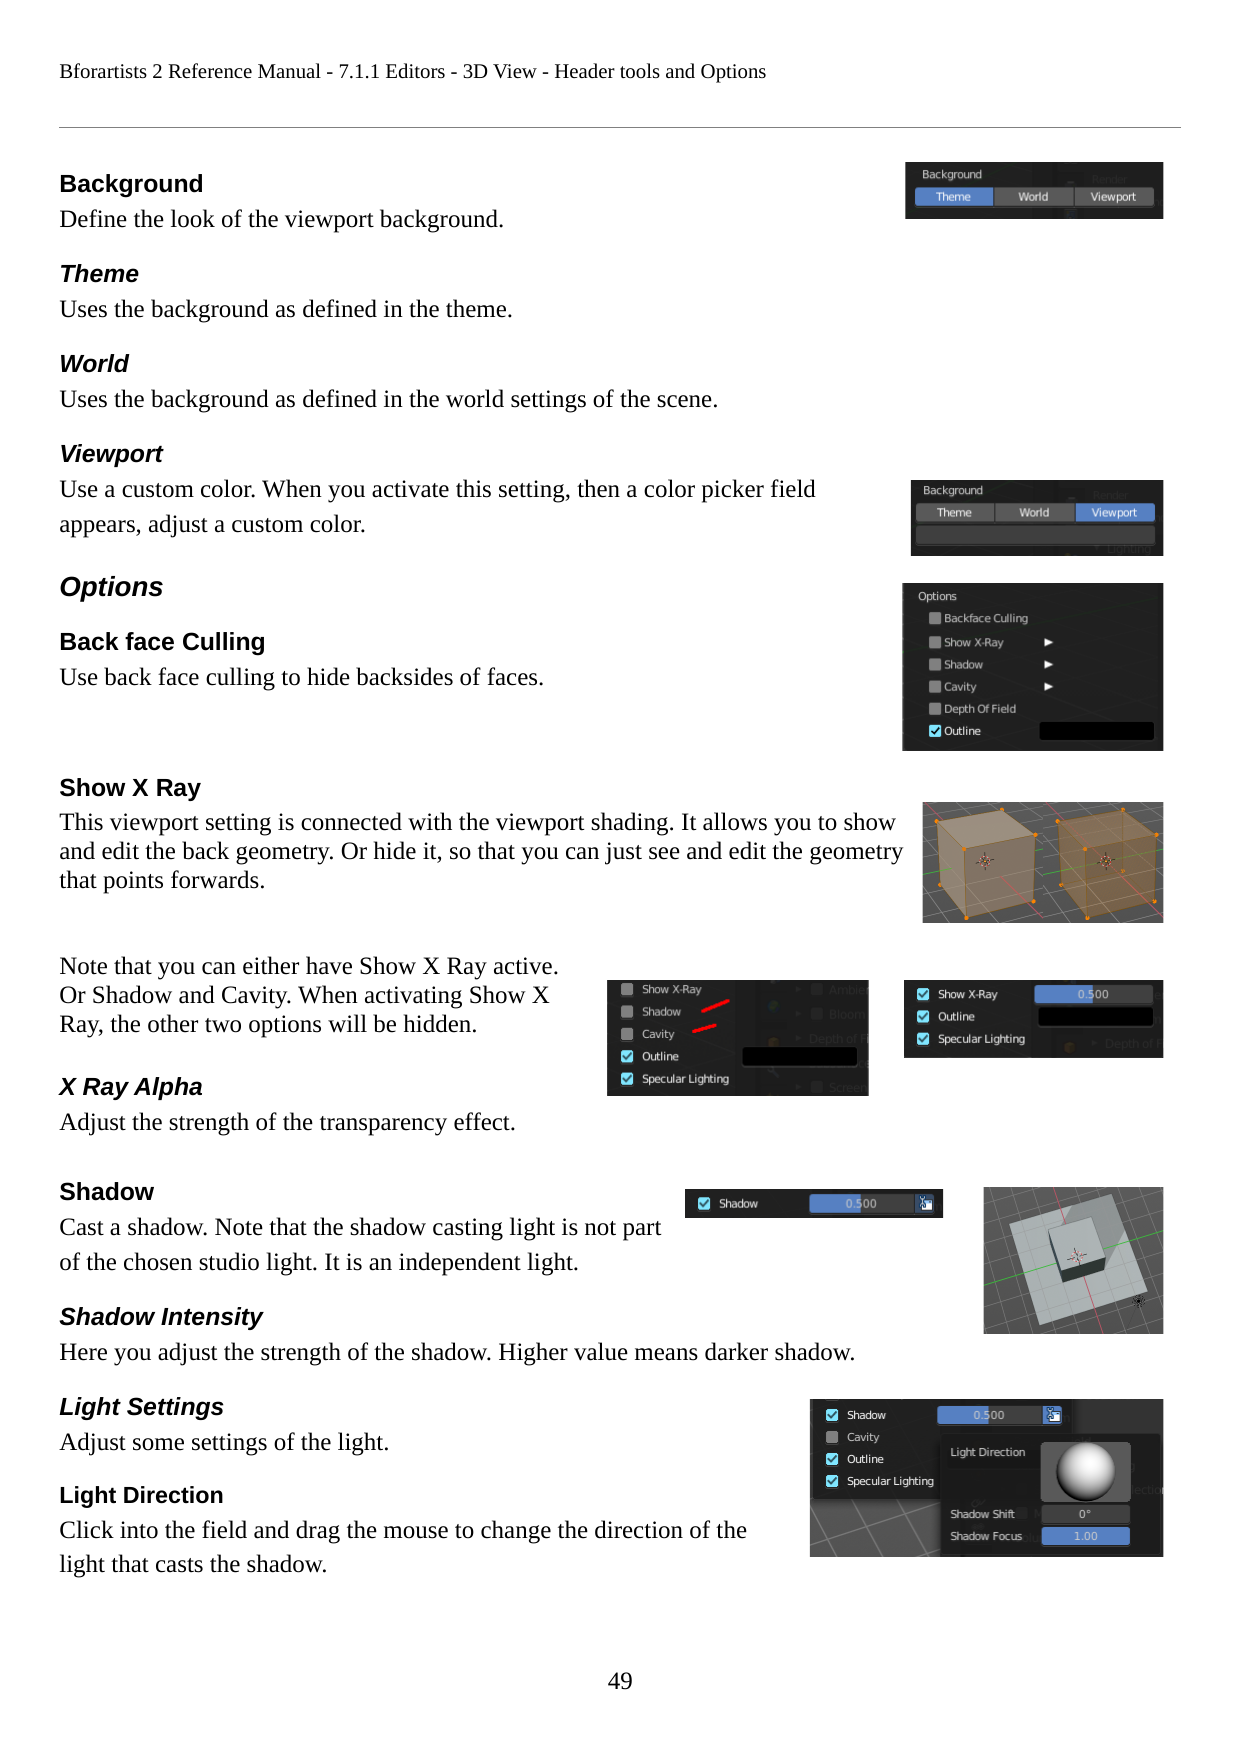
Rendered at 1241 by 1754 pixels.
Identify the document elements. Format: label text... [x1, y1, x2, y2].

subtitle [1164, 169, 1181, 198]
text Adjust the strength of the transparency effect. [59, 1107, 1181, 1136]
picture [905, 162, 1164, 219]
text Adjust some settings of the light. [59, 1427, 809, 1456]
text Click into the field and drag the mouse to change the direction of the light that casts the shadow. [59, 1515, 1181, 1578]
subtitle Light Direction [59, 1482, 809, 1509]
subtitle [1164, 627, 1181, 656]
picture [902, 583, 1164, 751]
subtitle Shadow [59, 1177, 1181, 1206]
picture [685, 1189, 944, 1218]
subtitle Back face Culling [59, 627, 902, 656]
subtitle [1164, 1302, 1181, 1330]
subtitle Show X Ray [59, 773, 1181, 801]
subtitle Light Settings [59, 1392, 1181, 1421]
subtitle [1164, 1482, 1181, 1509]
text Uses the background as defined in the world settings of the scene. [59, 384, 1181, 413]
subtitle Theme [59, 259, 1181, 288]
text Uses the background as defined in the theme. [59, 294, 1181, 323]
subtitle World [59, 349, 1181, 378]
picture [922, 802, 1164, 923]
subtitle Viewport [59, 439, 1181, 468]
picture [983, 1187, 1164, 1334]
text Use back face culling to hide backsides of faces. [59, 662, 902, 691]
text Here you adjust the strength of the shadow. Higher value means darker shadow. [59, 1337, 1181, 1365]
text Note that you can either have Show X Ray active. Or Shadow and Cavity. When activating Show X Ray, the other two options will be hidden. [59, 951, 1181, 1037]
subtitle X Ray Alpha [59, 1072, 1181, 1101]
picture [904, 980, 1164, 1058]
subtitle Shadow Intensity [59, 1302, 983, 1330]
text Cast a shadow. Note that the shadow casting light is not part of the chosen studio light. It is an independent light. [59, 1212, 983, 1275]
text This viewport setting is connected with the viewport shading. It allows you to show and edit the back geometry. Or hide it, so that you can just see and edit the geometry that points forwards. [59, 807, 922, 894]
subtitle Background [59, 169, 905, 198]
picture [607, 980, 869, 1096]
picture [910, 480, 1164, 556]
text Define the look of the viewport background. [59, 204, 1181, 233]
subtitle Options [59, 570, 1181, 602]
picture [809, 1399, 1164, 1557]
text Use a custom color. When you activate this setting, then a color picker field appears, adjust a custom color. [59, 474, 1181, 538]
